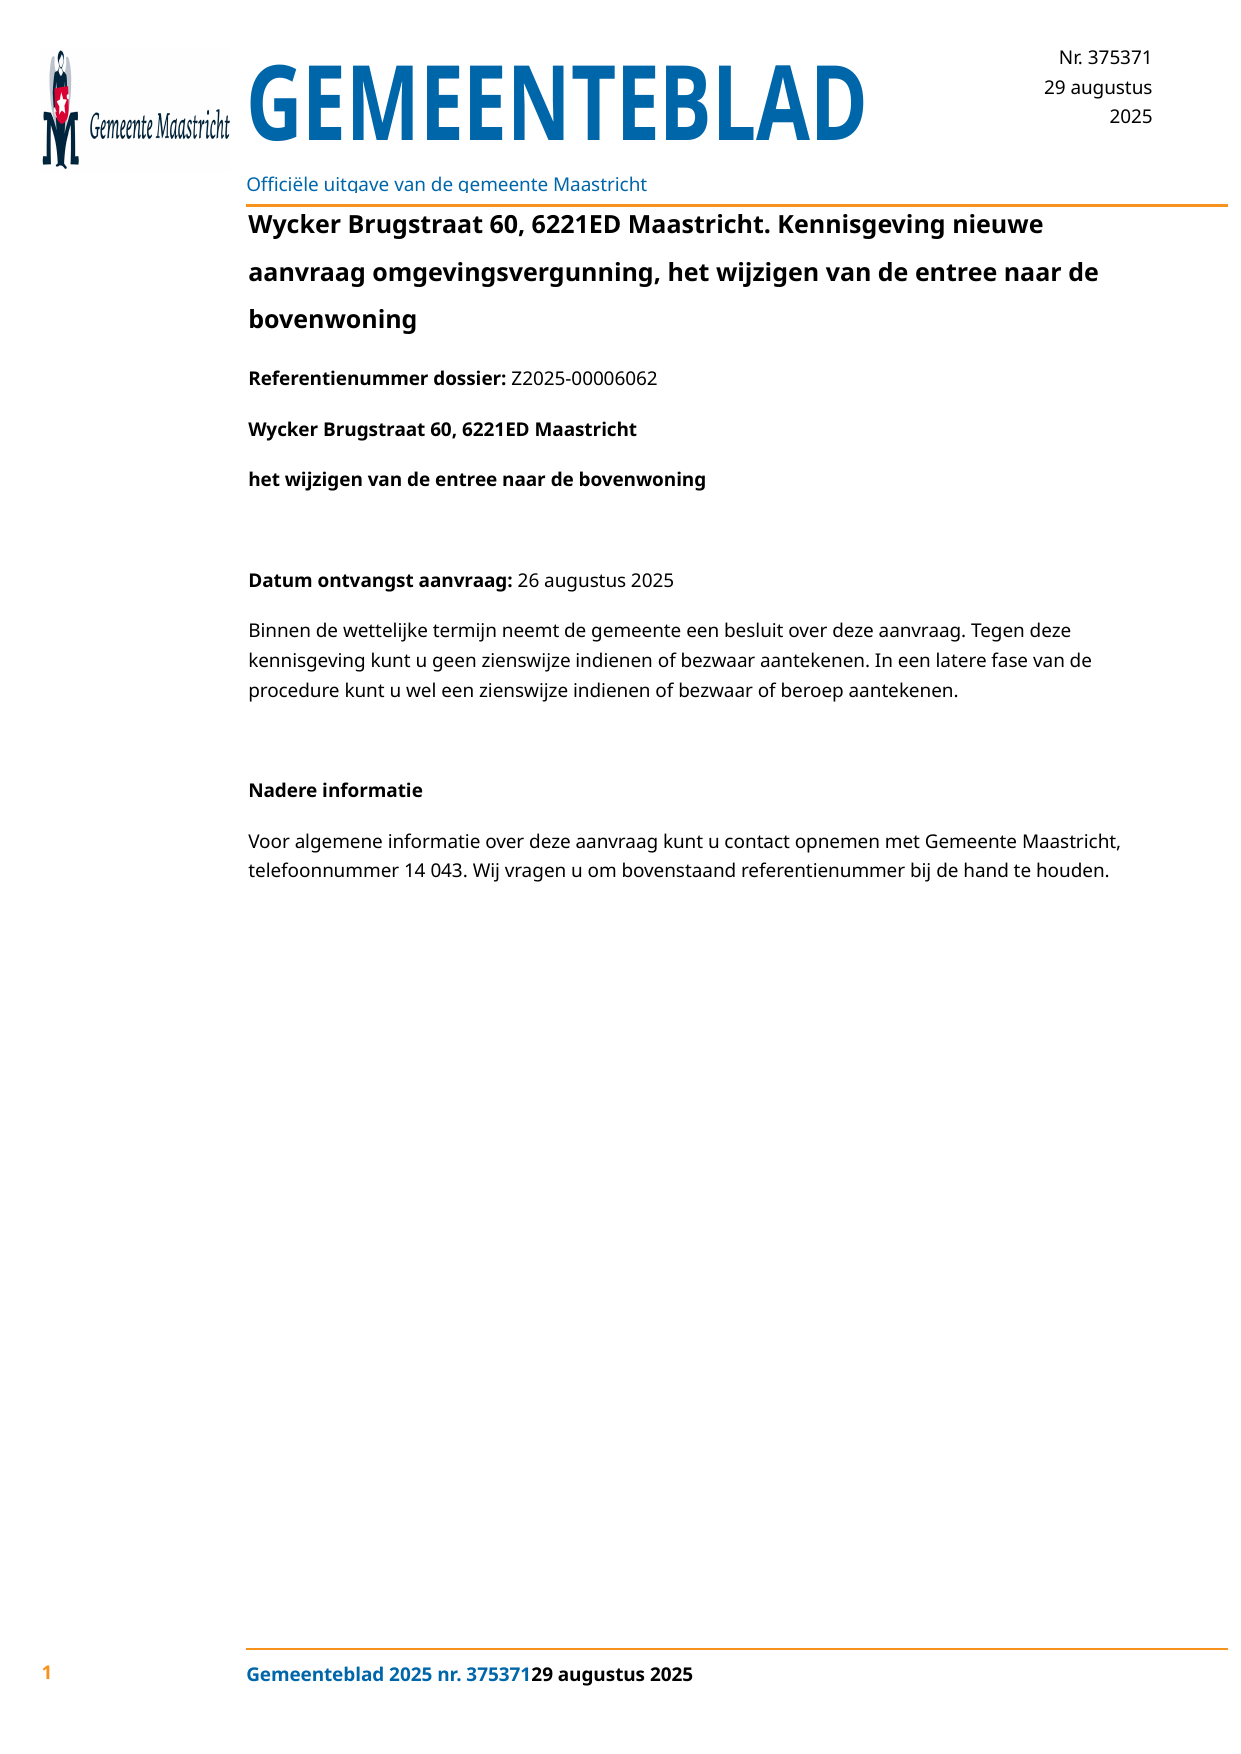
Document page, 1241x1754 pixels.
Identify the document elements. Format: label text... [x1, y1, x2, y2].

picture [41, 47, 231, 172]
text Nadere informatie [248, 778, 1152, 803]
text Binnen de wettelijke termijn neemt de gemeente een besluit over deze aanvraag. Tegen deze kennisgeving kunt u geen zienswijze indienen of bezwaar aantekenen. In een latere fase van de procedure kunt u wel een zienswijze indienen of bezwaar of beroep aantekenen. [248, 618, 1152, 702]
text Voor algemene informatie over deze aanvraag kunt u contact opnemen met Gemeente Maastricht, telefoonnummer 14 043. Wij vragen u om bovenstaand referentienummer bij de hand te houden. [248, 828, 1152, 883]
text Referentienummer dossier: Z2025-00006062 [248, 366, 1152, 391]
text Wycker Brugstraat 60, 6221ED Maastricht [248, 416, 1152, 442]
text Datum ontvangst aanvraag: 26 augustus 2025 [248, 567, 1152, 593]
text het wijzigen van de entree naar de bovenwoning [248, 466, 1152, 492]
text Wycker Brugstraat 60, 6221ED Maastricht. Kennisgeving nieuwe aanvraag omgevingsvergunning, het wijzigen van de entree naar de bovenwoning [248, 207, 1152, 336]
